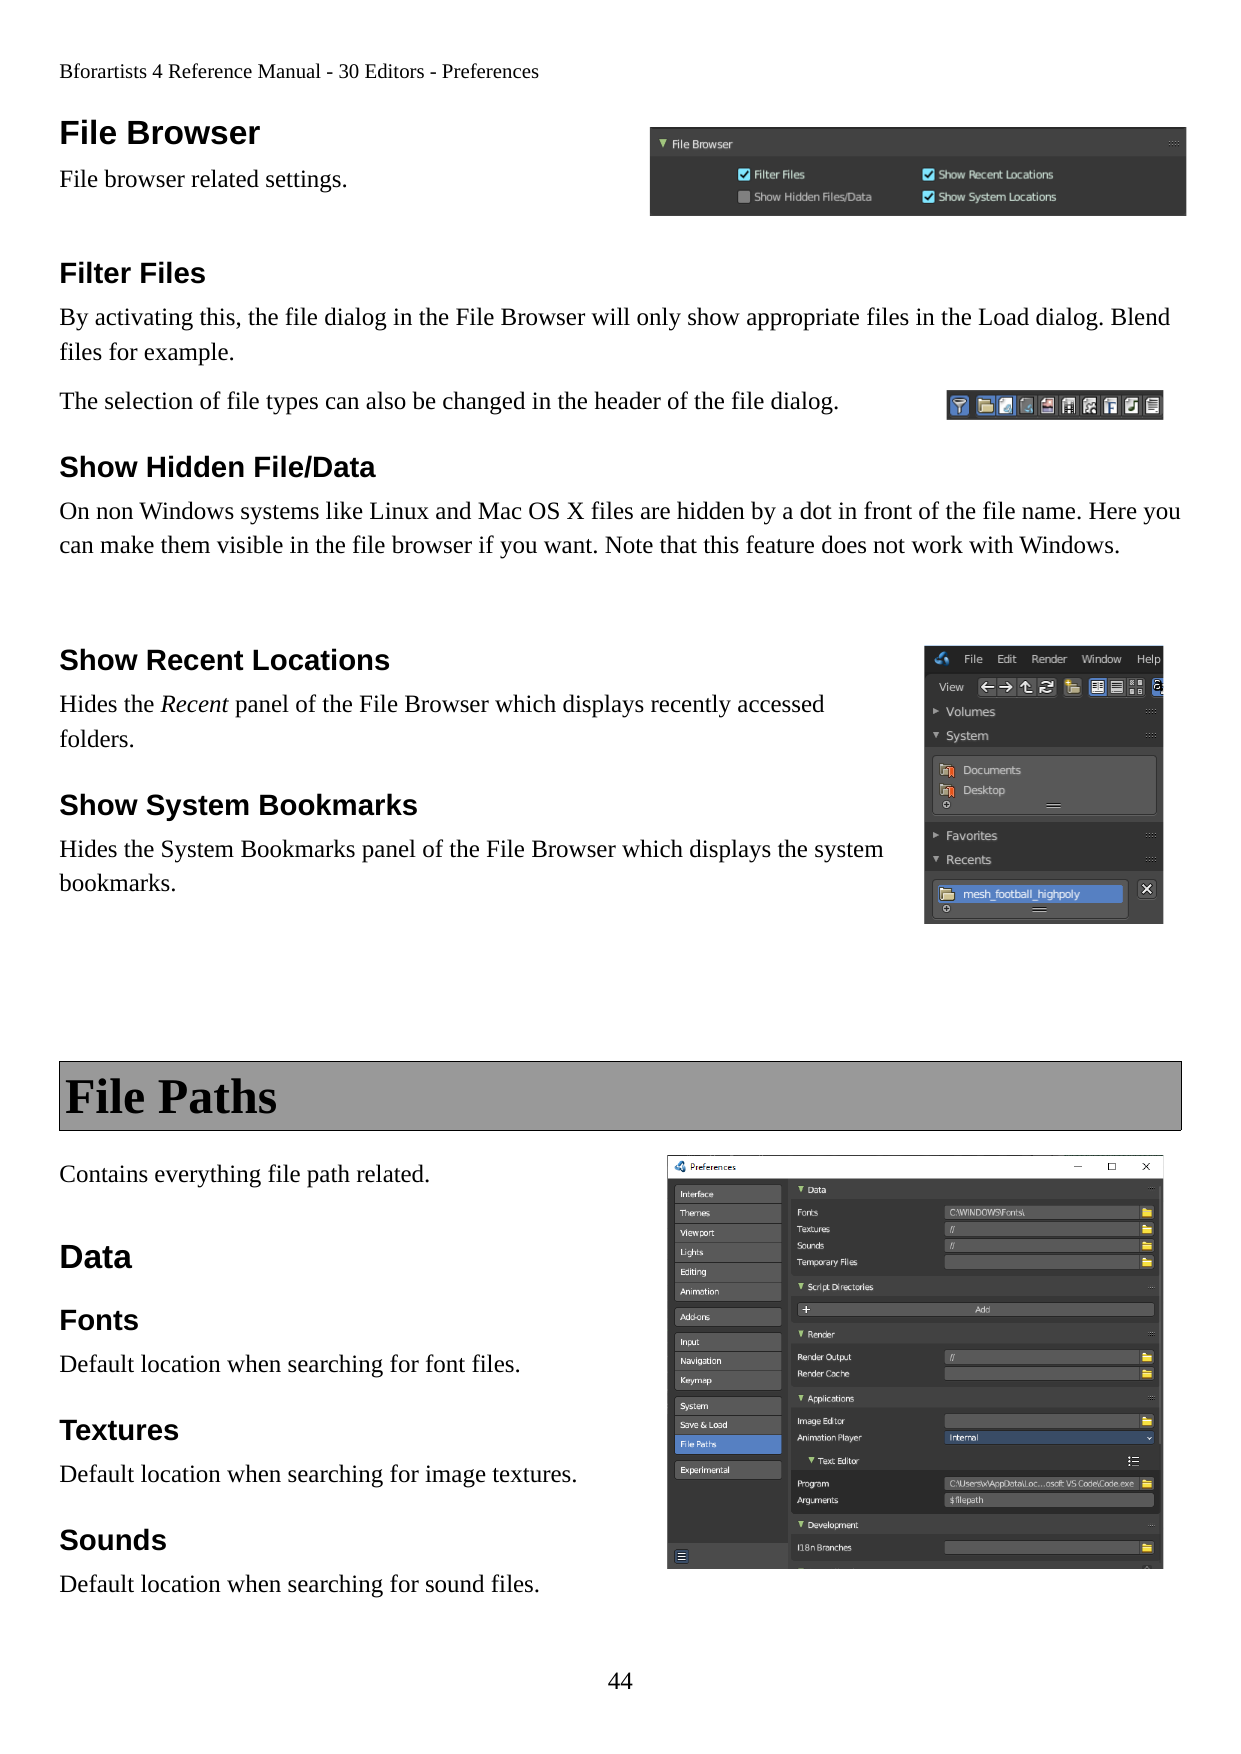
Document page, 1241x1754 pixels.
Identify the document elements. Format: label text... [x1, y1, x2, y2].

text On non Windows systems like Linux and Mac OS X files are hidden by a dot in front of the file name. Here you can make them visible in the file browser if you want. Note that this feature does not work with Windows. [59, 496, 1181, 559]
text Hides the Recent panel of the File Browser which displays recently accessed folders. [59, 689, 924, 752]
subtitle [1164, 1303, 1181, 1337]
subtitle Data [59, 1237, 667, 1276]
text Default location when searching for font files. [59, 1349, 667, 1378]
text File browser related settings. [59, 164, 649, 192]
subtitle [1164, 1523, 1181, 1556]
subtitle [1164, 1237, 1181, 1276]
subtitle [1164, 787, 1181, 821]
subtitle Show Hidden File/Data [59, 449, 1181, 483]
subtitle [1164, 1413, 1181, 1447]
picture [649, 127, 1187, 216]
table_header File Paths [60, 1062, 1181, 1130]
subtitle Sounds [59, 1523, 667, 1556]
picture [946, 390, 1164, 420]
text The selection of file types can also be changed in the header of the file dialog. [59, 386, 1181, 415]
subtitle Textures [59, 1413, 667, 1447]
text By activating this, the file dialog in the File Browser will only show appropriate files in the Load dialog. Blend files for example. [59, 302, 1181, 366]
picture [667, 1155, 1164, 1569]
text Hides the System Bookmarks panel of the File Browser which displays the system bookmarks. [59, 834, 924, 897]
text Default location when searching for sound files. [59, 1569, 1181, 1598]
subtitle Show Recent Locations [59, 643, 1181, 677]
text Contains everything file path related. [59, 1159, 667, 1188]
picture [924, 645, 1164, 924]
subtitle Fonts [59, 1303, 667, 1337]
subtitle Show System Bookmarks [59, 787, 924, 821]
subtitle File Browser [59, 113, 1181, 151]
subtitle Filter Files [59, 256, 1181, 290]
text Default location when searching for image textures. [59, 1459, 667, 1488]
